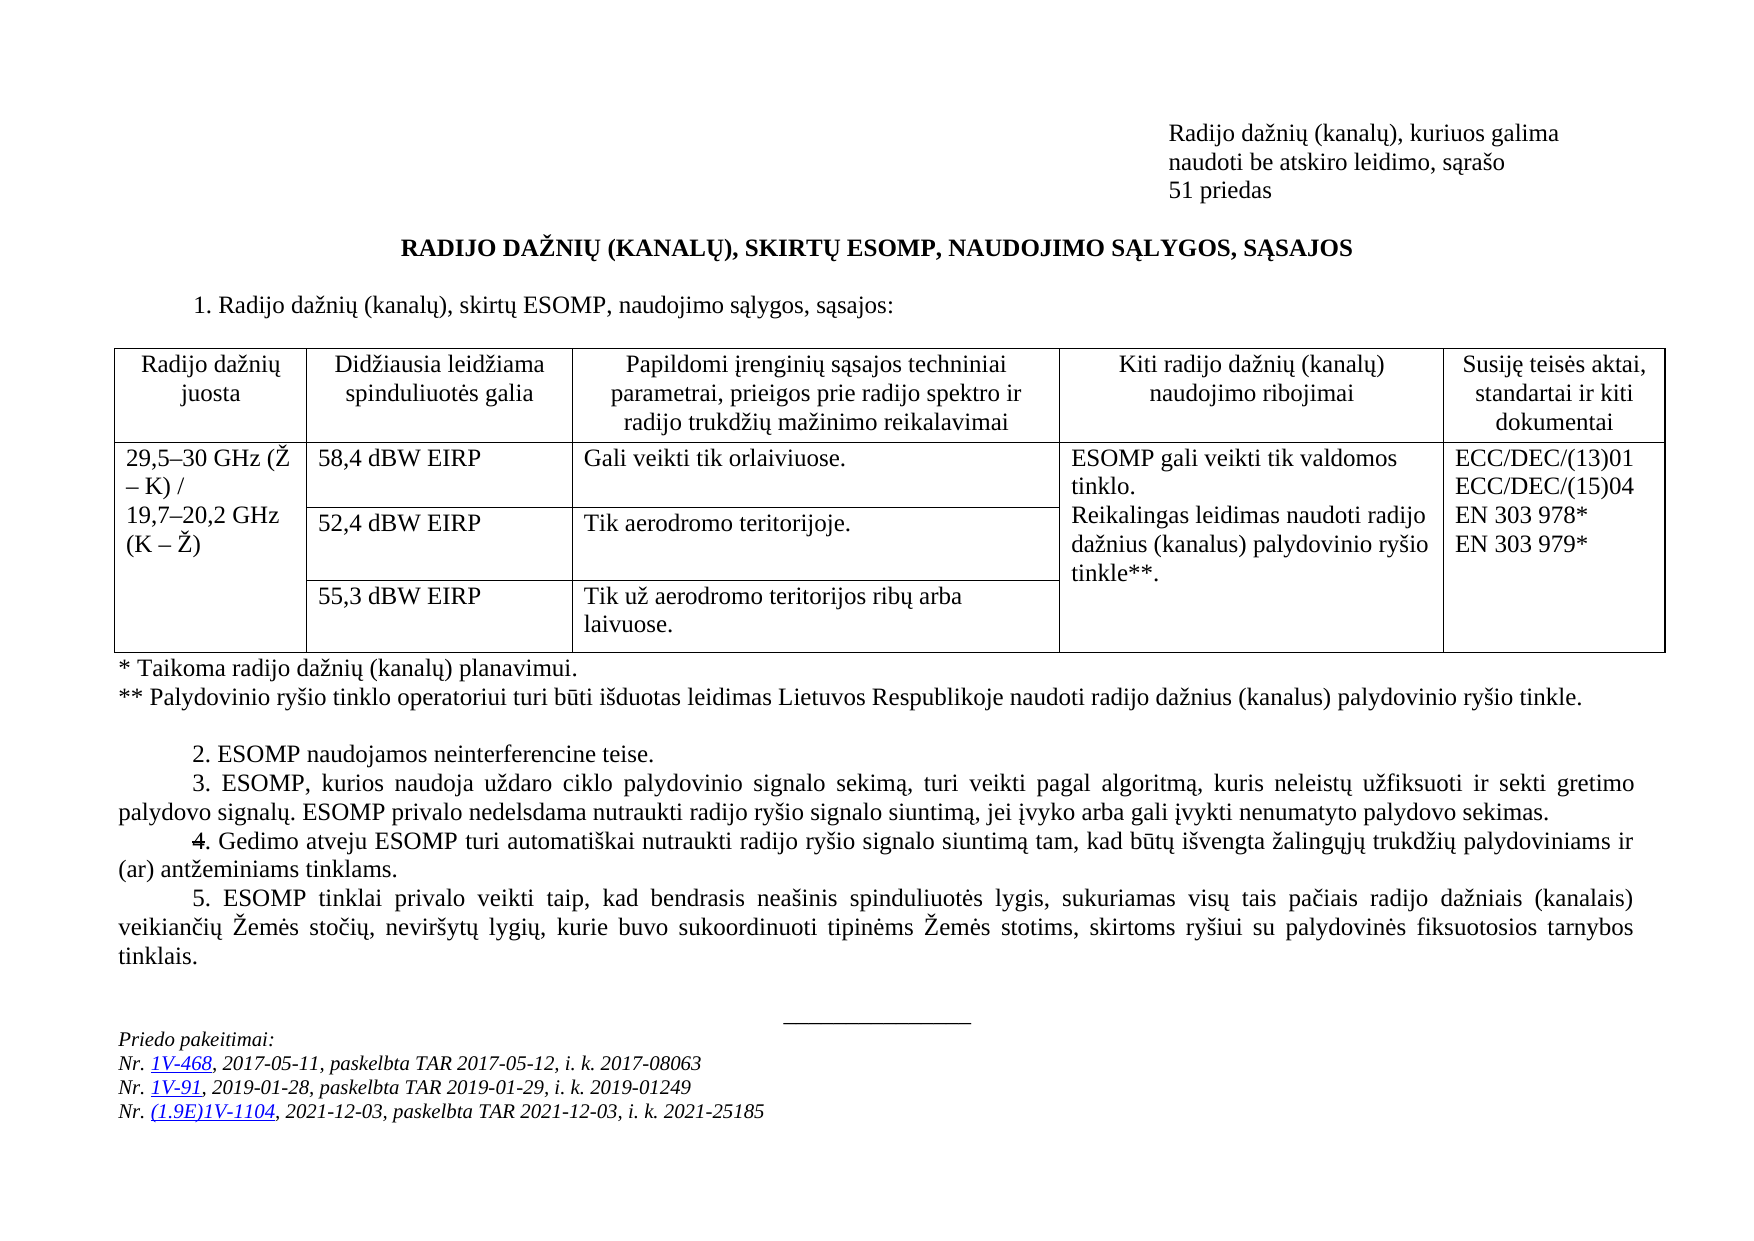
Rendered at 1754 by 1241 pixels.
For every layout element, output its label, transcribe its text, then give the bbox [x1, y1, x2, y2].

table_cell 58,4 dBW EIRP [307, 443, 572, 507]
table_header Susiję teisės aktai, standartai ir kiti dokumentai [1444, 349, 1664, 442]
text naudoti be atskiro leidimo, sąrašo [118, 147, 1636, 176]
text 2. ESOMP naudojamos neinterferencine teise. [118, 739, 1636, 768]
text Radijo dažnių (kanalų), kuriuos galima [118, 118, 1636, 147]
table_cell 52,4 dBW EIRP [307, 508, 572, 580]
table_header Papildomi įrenginių sąsajos techniniai parametrai, prieigos prie radijo spektro ir radijo trukdžių mažinimo reikalavimai [573, 349, 1059, 442]
text 5. ESOMP tinklai privalo veikti taip, kad bendrasis neašinis spinduliuotės lygis, sukuriamas visų tais pačiais radijo dažniais (kanalais) veikiančių Žemės stočių, neviršytų lygių, kurie buvo sukoordinuoti tipinėms Žemės stotims, skirtoms ryšiui su palydovinės fiksuotosios tarnybos tinklais. [118, 883, 1636, 969]
text * Taikoma radijo dažnių (kanalų) planavimui. [118, 653, 1636, 682]
table_header Didžiausia leidžiama spinduliuotės galia [307, 349, 572, 442]
text RADIJO DAŽNIŲ (KANALŲ), SKIRTŲ ESOMP, NAUDOJIMO SĄLYGOS, SĄSAJOS [118, 233, 1636, 262]
text Nr. 1V-468, 2017-05-11, paskelbta TAR 2017-05-12, i. k. 2017-08063 [118, 1051, 1636, 1075]
text Priedo pakeitimai: [118, 1027, 1636, 1051]
text ** Palydovinio ryšio tinklo operatoriui turi būti išduotas leidimas Lietuvos Respublikoje naudoti radijo dažnius (kanalus) palydovinio ryšio tinkle. [118, 682, 1636, 711]
table_cell 29,5–30 GHz (Ž – K) / 19,7–20,2 GHz (K – Ž) [115, 443, 306, 652]
text _______________ [118, 998, 1636, 1027]
text 4. Gedimo atveju ESOMP turi automatiškai nutraukti radijo ryšio signalo siuntimą tam, kad būtų išvengta žalingųjų trukdžių palydoviniams ir (ar) antžeminiams tinklams. [118, 826, 1636, 883]
table_header Radijo dažnių juosta [115, 349, 306, 442]
table_cell ESOMP gali veikti tik valdomos tinklo. Reikalingas leidimas naudoti radijo dažnius (kanalus) palydovinio ryšio tinkle**. [1060, 443, 1443, 652]
text 51 priedas [118, 176, 1636, 204]
table_cell Tik už aerodromo teritorijos ribų arba laivuose. [573, 581, 1059, 652]
table_cell 55,3 dBW EIRP [307, 581, 572, 652]
table_header Kiti radijo dažnių (kanalų) naudojimo ribojimai [1060, 349, 1443, 442]
table_cell Gali veikti tik orlaiviuose. [573, 443, 1059, 507]
table_cell ECC/DEC/(13)01 ECC/DEC/(15)04 EN 303 978* EN 303 979* [1444, 443, 1664, 652]
text Nr. 1V-91, 2019-01-28, paskelbta TAR 2019-01-29, i. k. 2019-01249 [118, 1075, 1636, 1099]
text 1. Radijo dažnių (kanalų), skirtų ESOMP, naudojimo sąlygos, sąsajos: [118, 291, 1636, 319]
text Nr. (1.9E)1V-1104, 2021-12-03, paskelbta TAR 2021-12-03, i. k. 2021-25185 [118, 1099, 1636, 1123]
table_cell Tik aerodromo teritorijoje. [573, 508, 1059, 580]
text 3. ESOMP, kurios naudoja uždaro ciklo palydovinio signalo sekimą, turi veikti pagal algoritmą, kuris neleistų užfiksuoti ir sekti gretimo palydovo signalų. ESOMP privalo nedelsdama nutraukti radijo ryšio signalo siuntimą, jei įvyko arba gali įvykti nenumatyto palydovo sekimas. [118, 768, 1636, 826]
